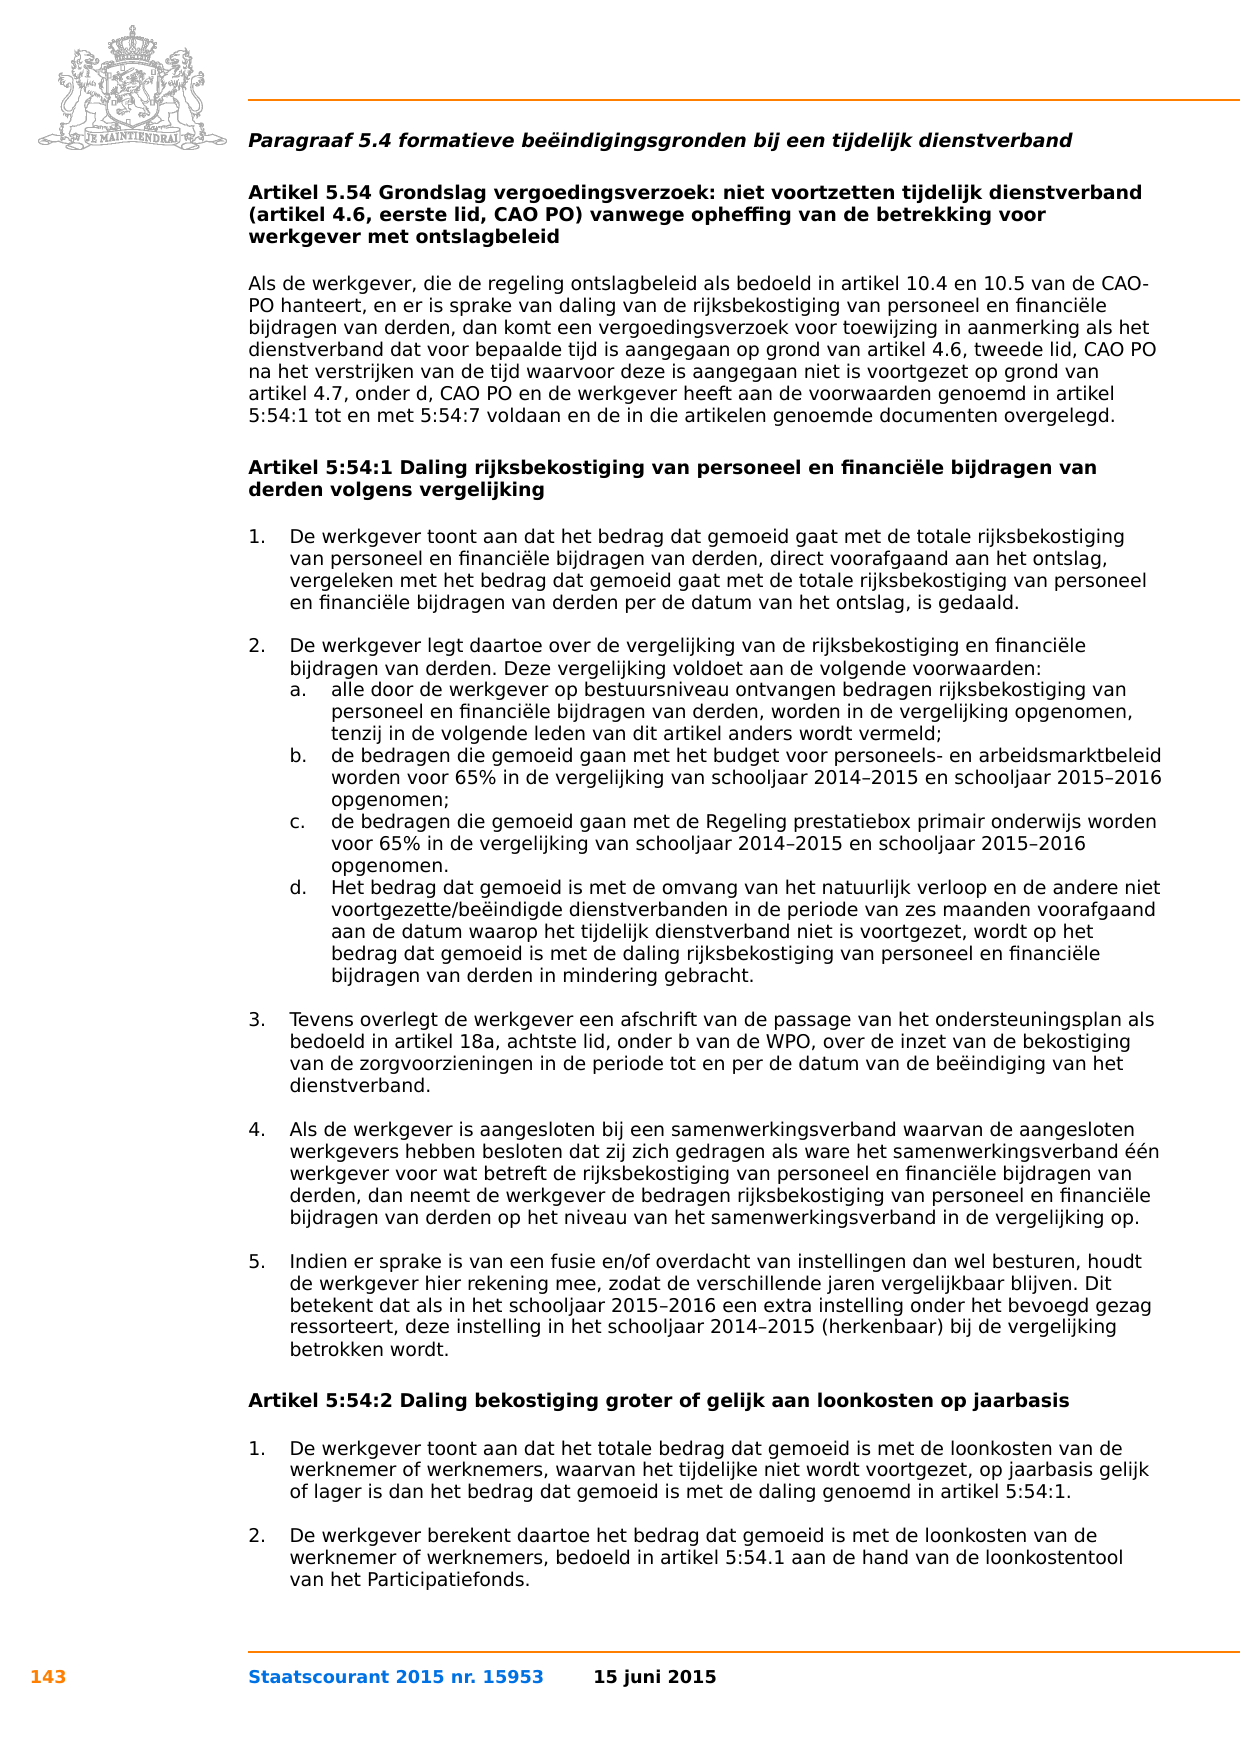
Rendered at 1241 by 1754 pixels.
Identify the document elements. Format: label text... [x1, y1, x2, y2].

text 2. De werkgever berekent daartoe het bedrag dat gemoeid is met de loonkosten van de werknemer of werknemers, bedoeld in artikel 5:54.1 aan de hand van de loonkostentool van het Participatiefonds. [248, 1525, 1163, 1591]
text d. Het bedrag dat gemoeid is met de omvang van het natuurlijk verloop en de andere niet voortgezette/beëindigde dienstverbanden in de periode van zes maanden voorafgaand aan de datum waarop het tijdelijk dienstverband niet is voortgezet, wordt op het bedrag dat gemoeid is met de daling rijksbekostiging van personeel en financiële bijdragen van derden in mindering gebracht. [289, 877, 1163, 987]
text 5. Indien er sprake is van een fusie en/of overdacht van instellingen dan wel besturen, houdt de werkgever hier rekening mee, zodat de verschillende jaren vergelijkbaar blijven. Dit betekent dat als in het schooljaar 2015–2016 een extra instelling onder het bevoegd gezag ressorteert, deze instelling in het schooljaar 2014–2015 (herkenbaar) bij de vergelijking betrokken wordt. [248, 1251, 1163, 1360]
subtitle Artikel 5:54:2 Daling bekostiging groter of gelijk aan loonkosten op jaarbasis [248, 1390, 1163, 1412]
text 1. De werkgever toont aan dat het bedrag dat gemoeid gaat met de totale rijksbekostiging van personeel en financiële bijdragen van derden, direct voorafgaand aan het ontslag, vergeleken met het bedrag dat gemoeid gaat met de totale rijksbekostiging van personeel en financiële bijdragen van derden per de datum van het ontslag, is gedaald. [248, 526, 1163, 613]
subtitle Paragraaf 5.4 formatieve beëindigingsgronden bij een tijdelijk dienstverband [248, 130, 1163, 152]
text a. alle door de werkgever op bestuursniveau ontvangen bedragen rijksbekostiging van personeel en financiële bijdragen van derden, worden in de vergelijking opgenomen, tenzij in de volgende leden van dit artikel anders wordt vermeld; [289, 679, 1163, 745]
text 2. De werkgever legt daartoe over de vergelijking van de rijksbekostiging en financiële bijdragen van derden. Deze vergelijking voldoet aan de volgende voorwaarden: [248, 635, 1163, 679]
picture [38, 25, 227, 150]
text 1. De werkgever toont aan dat het totale bedrag dat gemoeid is met de loonkosten van de werknemer of werknemers, waarvan het tijdelijke niet wordt voortgezet, op jaarbasis gelijk of lager is dan het bedrag dat gemoeid is met de daling genoemd in artikel 5:54:1. [248, 1437, 1163, 1503]
text 4. Als de werkgever is aangesloten bij een samenwerkingsverband waarvan de aangesloten werkgevers hebben besloten dat zij zich gedragen als ware het samenwerkingsverband één werkgever voor wat betreft de rijksbekostiging van personeel en financiële bijdragen van derden, dan neemt de werkgever de bedragen rijksbekostiging van personeel en financiële bijdragen van derden op het niveau van het samenwerkingsverband in de vergelijking op. [248, 1119, 1163, 1229]
subtitle Artikel 5.54 Grondslag vergoedingsverzoek: niet voortzetten tijdelijk dienstverband (artikel 4.6, eerste lid, CAO PO) vanwege opheffing van de betrekking voor werkgever met ontslagbeleid [248, 182, 1163, 248]
text 3. Tevens overlegt de werkgever een afschrift van de passage van het ondersteuningsplan als bedoeld in artikel 18a, achtste lid, onder b van de WPO, over de inzet van de bekostiging van de zorgvoorzieningen in de periode tot en per de datum van de beëindiging van het dienstverband. [248, 1009, 1163, 1097]
subtitle Artikel 5:54:1 Daling rijksbekostiging van personeel en financiële bijdragen van derden volgens vergelijking [248, 457, 1163, 501]
text Als de werkgever, die de regeling ontslagbeleid als bedoeld in artikel 10.4 en 10.5 van de CAO-PO hanteert, en er is sprake van daling van de rijksbekostiging van personeel en financiële bijdragen van derden, dan komt een vergoedingsverzoek voor toewijzing in aanmerking als het dienstverband dat voor bepaalde tijd is aangegaan op grond van artikel 4.6, tweede lid, CAO PO na het verstrijken van de tijd waarvoor deze is aangegaan niet is voortgezet op grond van artikel 4.7, onder d, CAO PO en de werkgever heeft aan de voorwaarden genoemd in artikel 5:54:1 tot en met 5:54:7 voldaan en de in die artikelen genoemde documenten overgelegd. [248, 273, 1163, 427]
text b. de bedragen die gemoeid gaan met het budget voor personeels- en arbeidsmarktbeleid worden voor 65% in de vergelijking van schooljaar 2014–2015 en schooljaar 2015–2016 opgenomen; [289, 745, 1163, 811]
text c. de bedragen die gemoeid gaan met de Regeling prestatiebox primair onderwijs worden voor 65% in de vergelijking van schooljaar 2014–2015 en schooljaar 2015–2016 opgenomen. [289, 811, 1163, 877]
